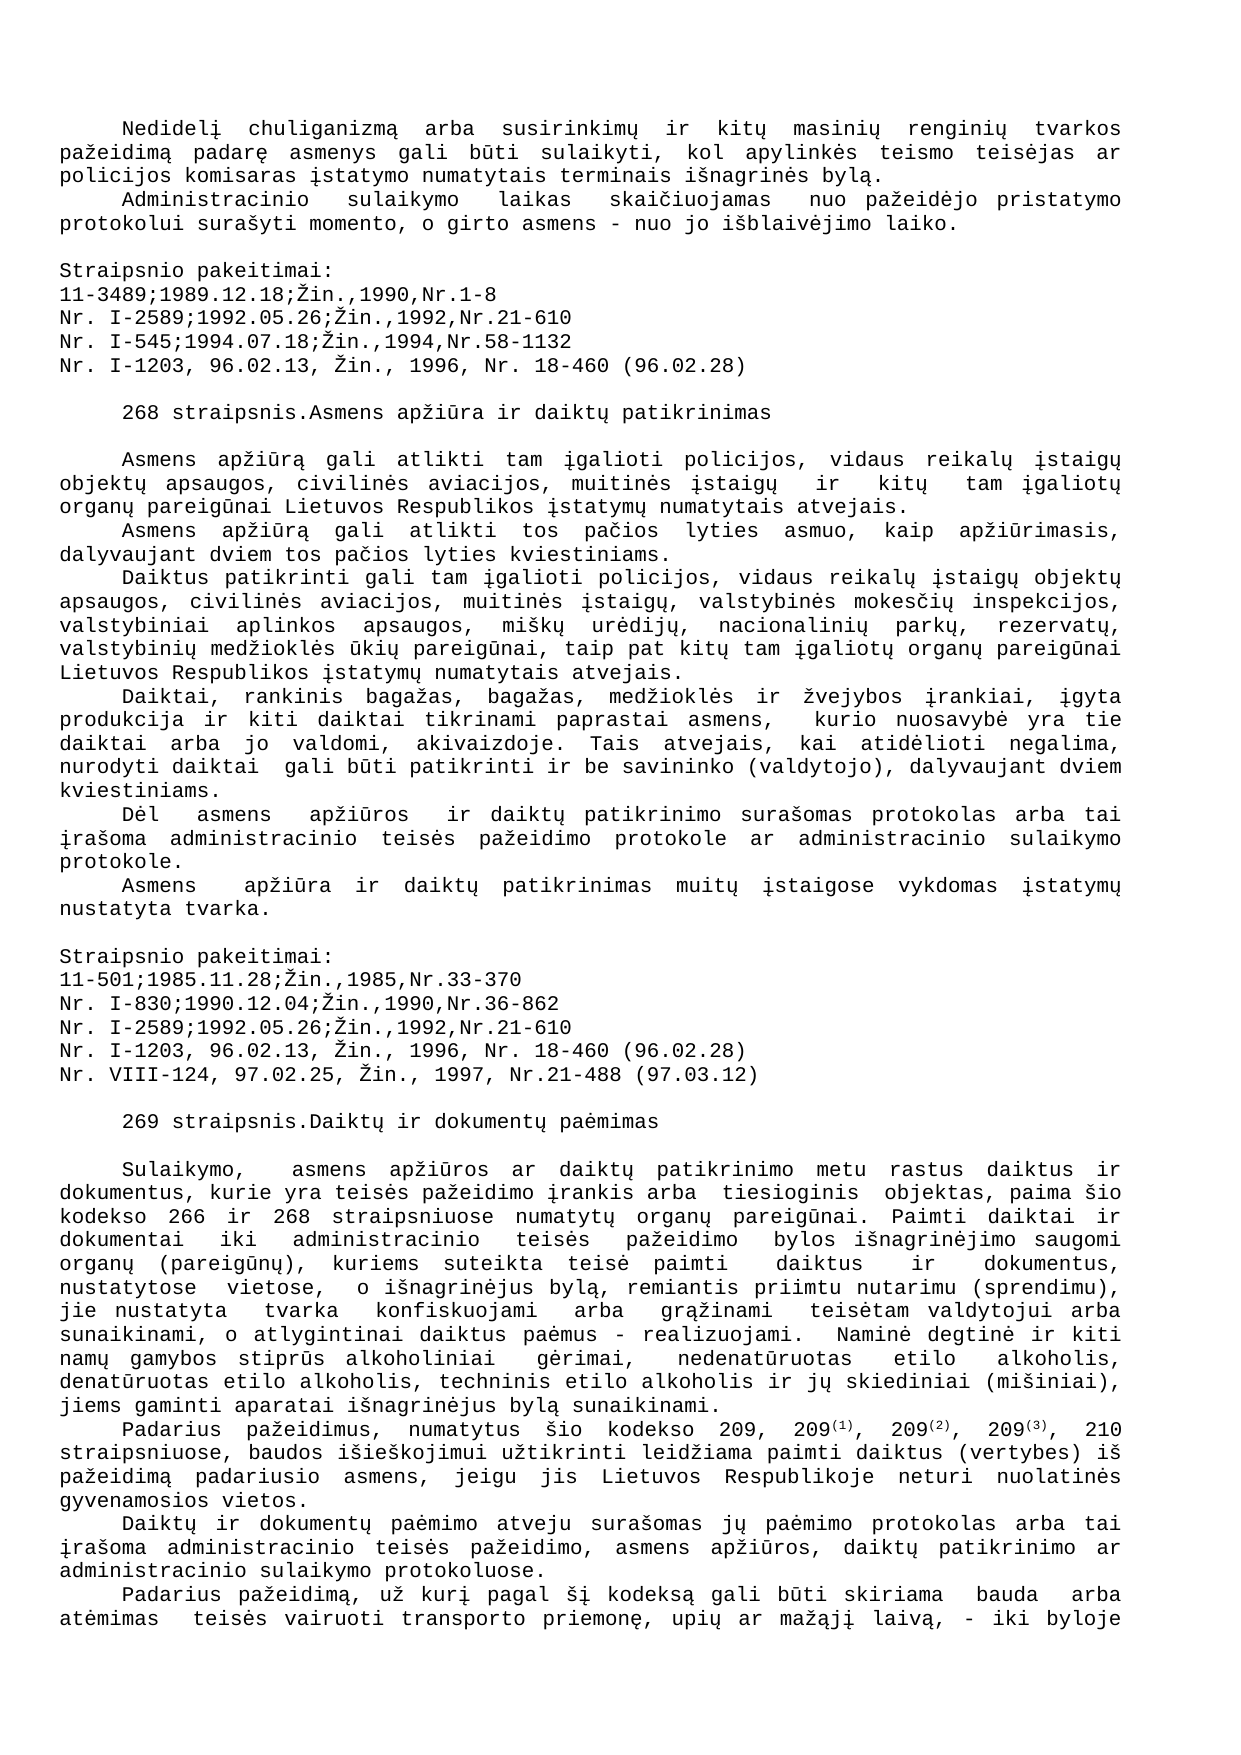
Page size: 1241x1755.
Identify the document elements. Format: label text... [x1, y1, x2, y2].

text Nr. I-2589;1992.05.26;Žin.,1992,Nr.21-610 [59, 307, 1122, 331]
text Daiktai, rankinis bagažas, bagažas, medžioklės ir žvejybos įrankiai, įgyta produkcija ir kiti daiktai tikrinami paprastai asmens, kurio nuosavybė yra tie daiktai arba jo valdomi, akivaizdoje. Tais atvejais, kai atidėlioti negalima, nurodyti daiktai gali būti patikrinti ir be savininko (valdytojo), dalyvaujant dviem kviestiniams. [59, 686, 1122, 804]
text Daiktų ir dokumentų paėmimo atveju surašomas jų paėmimo protokolas arba tai įrašoma administracinio teisės pažeidimo, asmens apžiūros, daiktų patikrinimo ar administracinio sulaikymo protokoluose. [59, 1513, 1122, 1584]
text Nedidelį chuliganizmą arba susirinkimų ir kitų masinių renginių tvarkos pažeidimą padarę asmenys gali būti sulaikyti, kol apylinkės teismo teisėjas ar policijos komisaras įstatymo numatytais terminais išnagrinės bylą. [59, 118, 1122, 189]
text 11-501;1985.11.28;Žin.,1985,Nr.33-370 [59, 969, 1122, 993]
text 268 straipsnis.Asmens apžiūra ir daiktų patikrinimas [59, 402, 1122, 426]
text Nr. VIII-124, 97.02.25, Žin., 1997, Nr.21-488 (97.03.12) [59, 1064, 1122, 1088]
text Straipsnio pakeitimai: [59, 260, 1122, 284]
text Sulaikymo, asmens apžiūros ar daiktų patikrinimo metu rastus daiktus ir dokumentus, kurie yra teisės pažeidimo įrankis arba tiesioginis objektas, paima šio kodekso 266 ir 268 straipsniuose numatytų organų pareigūnai. Paimti daiktai ir dokumentai iki administracinio teisės pažeidimo bylos išnagrinėjimo saugomi organų (pareigūnų), kuriems suteikta teisė paimti daiktus ir dokumentus, nustatytose vietose, o išnagrinėjus bylą, remiantis priimtu nutarimu (sprendimu), jie nustatyta tvarka konfiskuojami arba grąžinami teisėtam valdytojui arba sunaikinami, o atlygintinai daiktus paėmus - realizuojami. Naminė degtinė ir kiti namų gamybos stiprūs alkoholiniai gėrimai, nedenatūruotas etilo alkoholis, denatūruotas etilo alkoholis, techninis etilo alkoholis ir jų skiediniai (mišiniai), jiems gaminti aparatai išnagrinėjus bylą sunaikinami. [59, 1158, 1122, 1419]
text 269 straipsnis.Daiktų ir dokumentų paėmimas [59, 1111, 1122, 1135]
text Dėl asmens apžiūros ir daiktų patikrinimo surašomas protokolas arba tai įrašoma administracinio teisės pažeidimo protokole ar administracinio sulaikymo protokole. [59, 804, 1122, 875]
text Asmens apžiūrą gali atlikti tam įgalioti policijos, vidaus reikalų įstaigų objektų apsaugos, civilinės aviacijos, muitinės įstaigų ir kitų tam įgaliotų organų pareigūnai Lietuvos Respublikos įstatymų numatytais atvejais. [59, 449, 1122, 520]
text Asmens apžiūrą gali atlikti tos pačios lyties asmuo, kaip apžiūrimasis, dalyvaujant dviem tos pačios lyties kviestiniams. [59, 520, 1122, 567]
text Nr. I-1203, 96.02.13, Žin., 1996, Nr. 18-460 (96.02.28) [59, 1040, 1122, 1064]
text Administracinio sulaikymo laikas skaičiuojamas nuo pažeidėjo pristatymo protokolui surašyti momento, o girto asmens - nuo jo išblaivėjimo laiko. [59, 189, 1122, 236]
text Daiktus patikrinti gali tam įgalioti policijos, vidaus reikalų įstaigų objektų apsaugos, civilinės aviacijos, muitinės įstaigų, valstybinės mokesčių inspekcijos, valstybiniai aplinkos apsaugos, miškų urėdijų, nacionalinių parkų, rezervatų, valstybinių medžioklės ūkių pareigūnai, taip pat kitų tam įgaliotų organų pareigūnai Lietuvos Respublikos įstatymų numatytais atvejais. [59, 567, 1122, 686]
text Nr. I-1203, 96.02.13, Žin., 1996, Nr. 18-460 (96.02.28) [59, 354, 1122, 378]
text Nr. I-830;1990.12.04;Žin.,1990,Nr.36-862 [59, 993, 1122, 1017]
text Padarius pažeidimus, numatytus šio kodekso 209, 209(1), 209(2), 209(3), 210 straipsniuose, baudos išieškojimui užtikrinti leidžiama paimti daiktus (vertybes) iš pažeidimą padariusio asmens, jeigu jis Lietuvos Respublikoje neturi nuolatinės gyvenamosios vietos. [59, 1419, 1122, 1513]
text Asmens apžiūra ir daiktų patikrinimas muitų įstaigose vykdomas įstatymų nustatyta tvarka. [59, 875, 1122, 922]
text Nr. I-545;1994.07.18;Žin.,1994,Nr.58-1132 [59, 331, 1122, 354]
text Straipsnio pakeitimai: [59, 946, 1122, 969]
text Nr. I-2589;1992.05.26;Žin.,1992,Nr.21-610 [59, 1017, 1122, 1040]
text Padarius pažeidimą, už kurį pagal šį kodeksą gali būti skiriama bauda arba atėmimas teisės vairuoti transporto priemonę, upių ar mažąjį laivą, - iki byloje [59, 1584, 1122, 1631]
text 11-3489;1989.12.18;Žin.,1990,Nr.1-8 [59, 284, 1122, 307]
